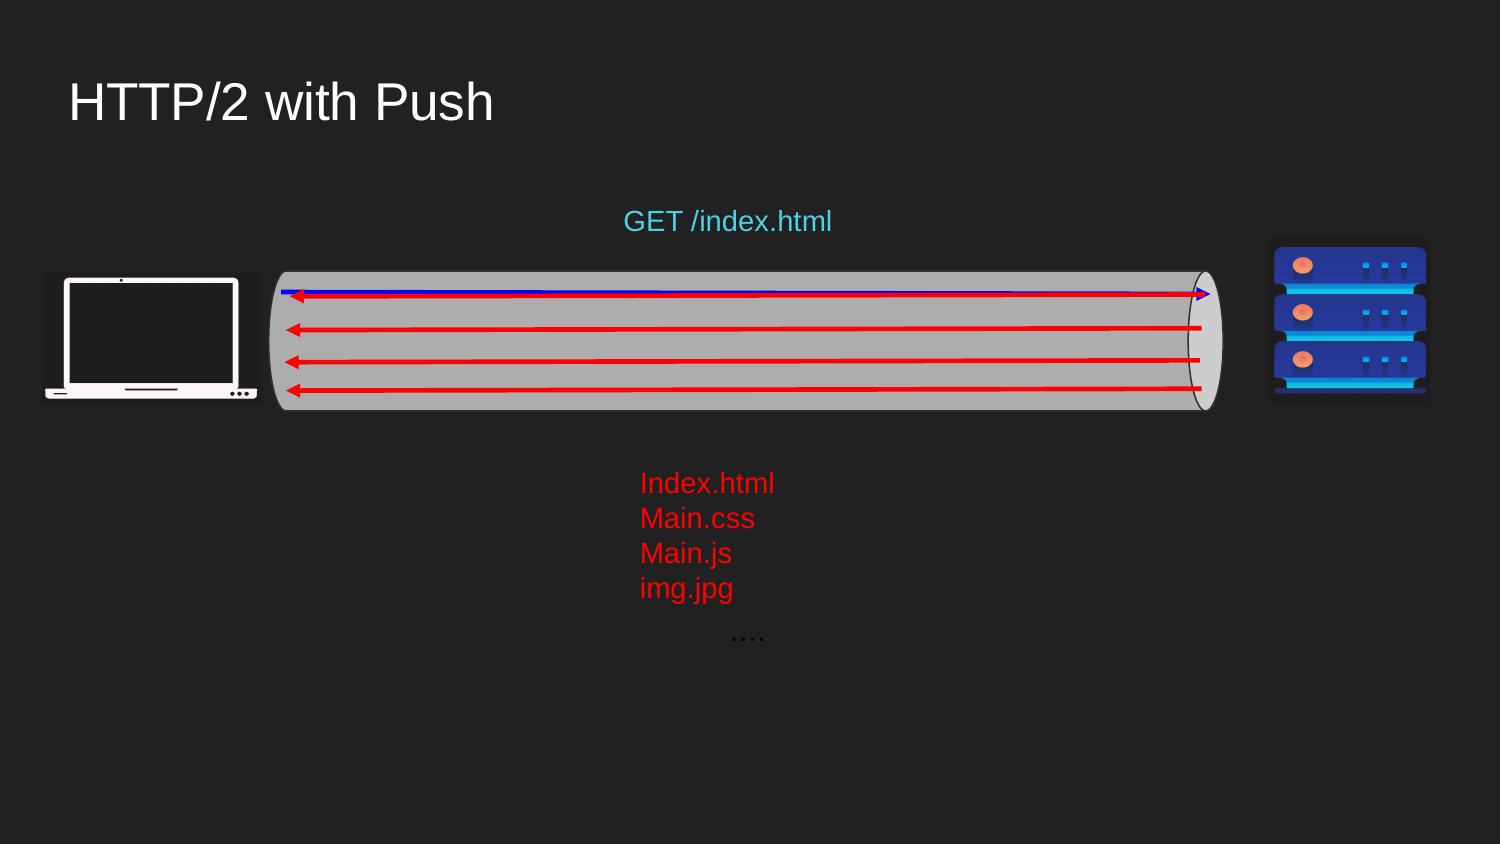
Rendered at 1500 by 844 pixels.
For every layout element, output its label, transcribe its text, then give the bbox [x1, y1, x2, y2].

text_box TLS Server [1188, 271, 1224, 411]
text_box [268, 271, 1202, 411]
text_box …. [713, 623, 843, 657]
text_box GET /index.html [608, 186, 909, 247]
text_box Index.html Main.css Main.js img.jpg [624, 449, 925, 623]
title HTTP/2 with Push [53, 52, 651, 147]
picture [1266, 237, 1430, 403]
picture [42, 271, 263, 403]
